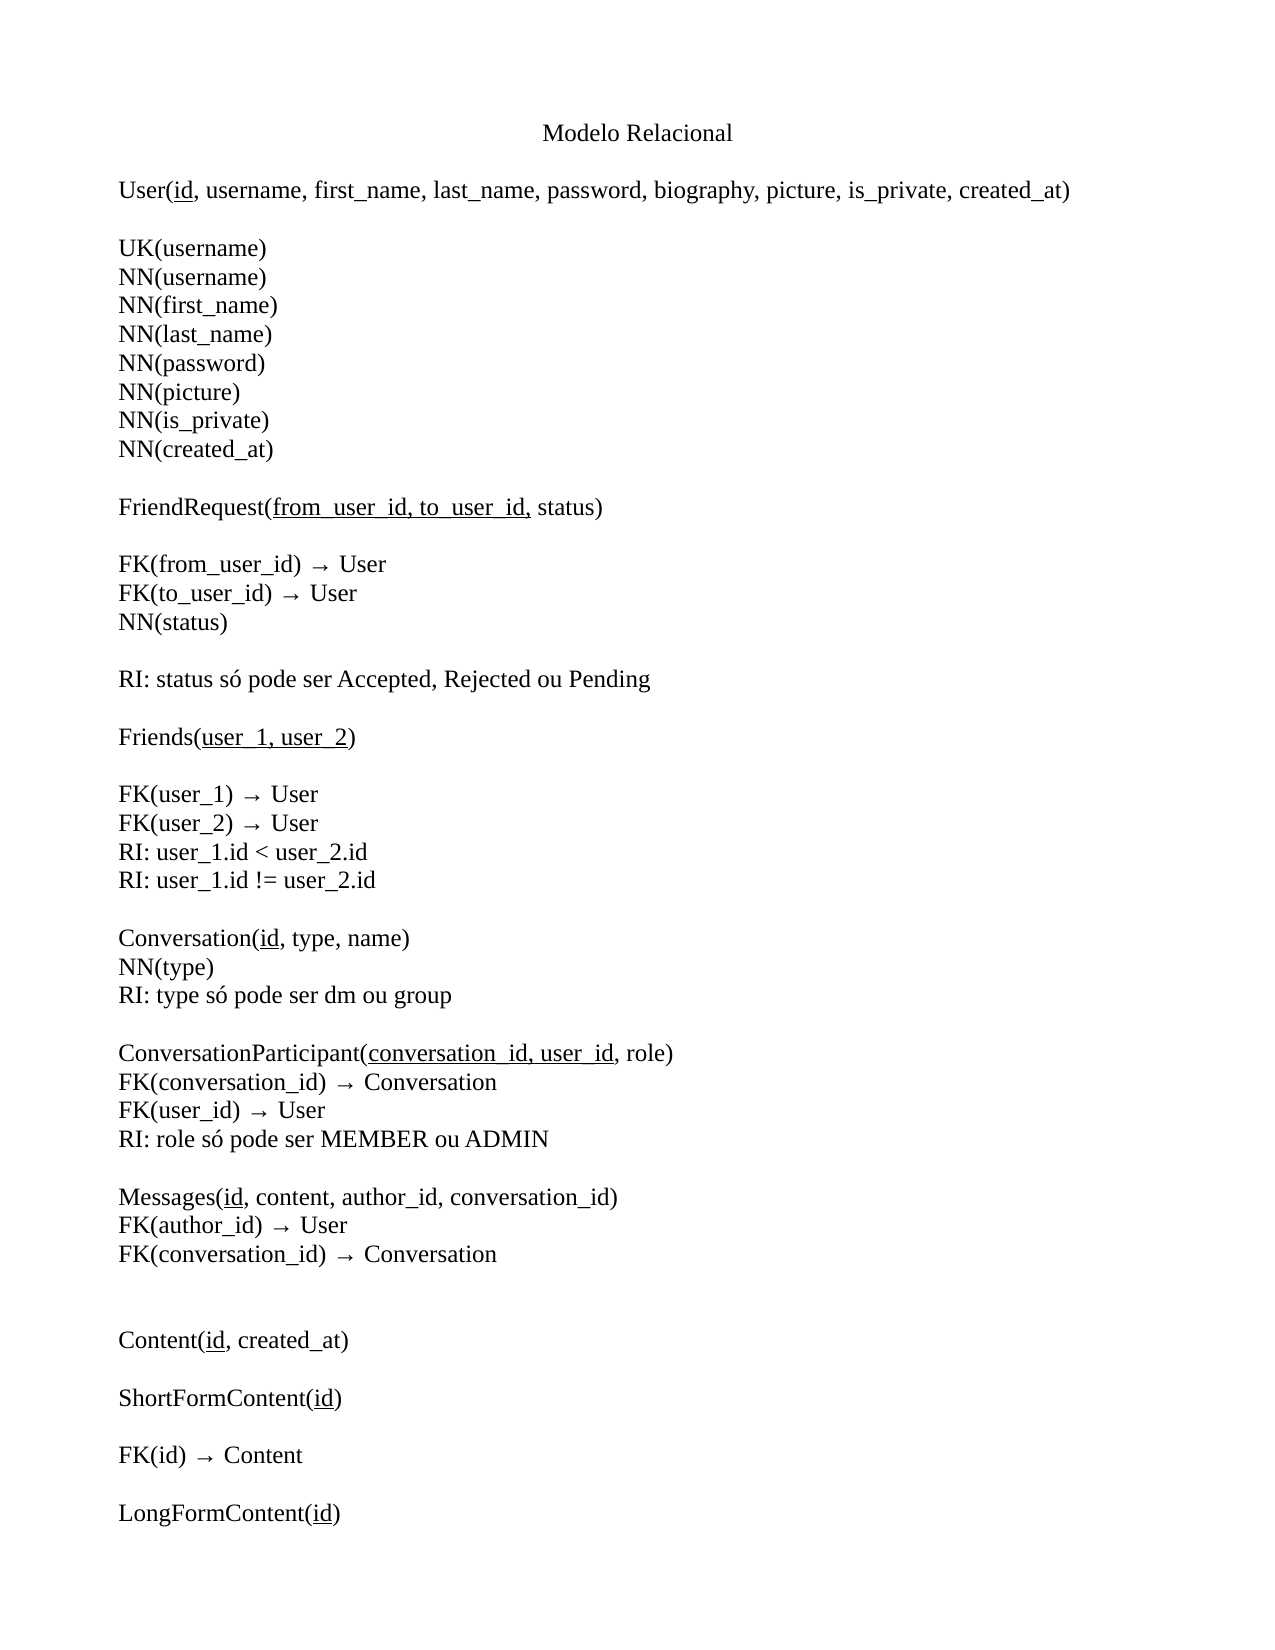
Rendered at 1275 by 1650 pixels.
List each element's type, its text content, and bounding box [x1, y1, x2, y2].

text FK(from_user_id) → User [118, 549, 1157, 578]
text NN(username) [118, 262, 1157, 291]
text ShortFormContent(id) [118, 1383, 1157, 1412]
text NN(status) [118, 607, 1157, 636]
text NN(type) [118, 952, 1157, 981]
text FriendRequest(from_user_id, to_user_id, status) [118, 492, 1157, 521]
text NN(password) [118, 348, 1157, 377]
text FK(id) → Content [118, 1441, 1157, 1469]
text Messages(id, content, author_id, conversation_id) [118, 1182, 1157, 1211]
text FK(conversation_id) → Conversation [118, 1239, 1157, 1268]
text NN(picture) [118, 377, 1157, 406]
text FK(user_2) → User [118, 808, 1157, 837]
text Modelo Relacional [118, 118, 1157, 147]
text FK(conversation_id) → Conversation [118, 1067, 1157, 1096]
text FK(user_1) → User [118, 779, 1157, 808]
text User(id, username, first_name, last_name, password, biography, picture, is_private, created_at) [118, 176, 1157, 204]
text Conversation(id, type, name) [118, 923, 1157, 952]
text FK(user_id) → User [118, 1096, 1157, 1124]
text NN(first_name) [118, 291, 1157, 319]
text RI: user_1.id != user_2.id [118, 866, 1157, 894]
text ConversationParticipant(conversation_id, user_id, role) [118, 1038, 1157, 1067]
text RI: user_1.id < user_2.id [118, 837, 1157, 866]
text FK(author_id) → User [118, 1211, 1157, 1239]
text RI: status só pode ser Accepted, Rejected ou Pending [118, 664, 1157, 693]
text NN(last_name) [118, 319, 1157, 348]
text Content(id, created_at) [118, 1326, 1157, 1354]
text RI: role só pode ser MEMBER ou ADMIN [118, 1124, 1157, 1153]
text Friends(user_1, user_2) [118, 722, 1157, 751]
text FK(to_user_id) → User [118, 578, 1157, 607]
text UK(username) [118, 233, 1157, 262]
text NN(is_private) [118, 406, 1157, 434]
text NN(created_at) [118, 434, 1157, 463]
text RI: type só pode ser dm ou group [118, 981, 1157, 1009]
text LongFormContent(id) [118, 1498, 1157, 1527]
